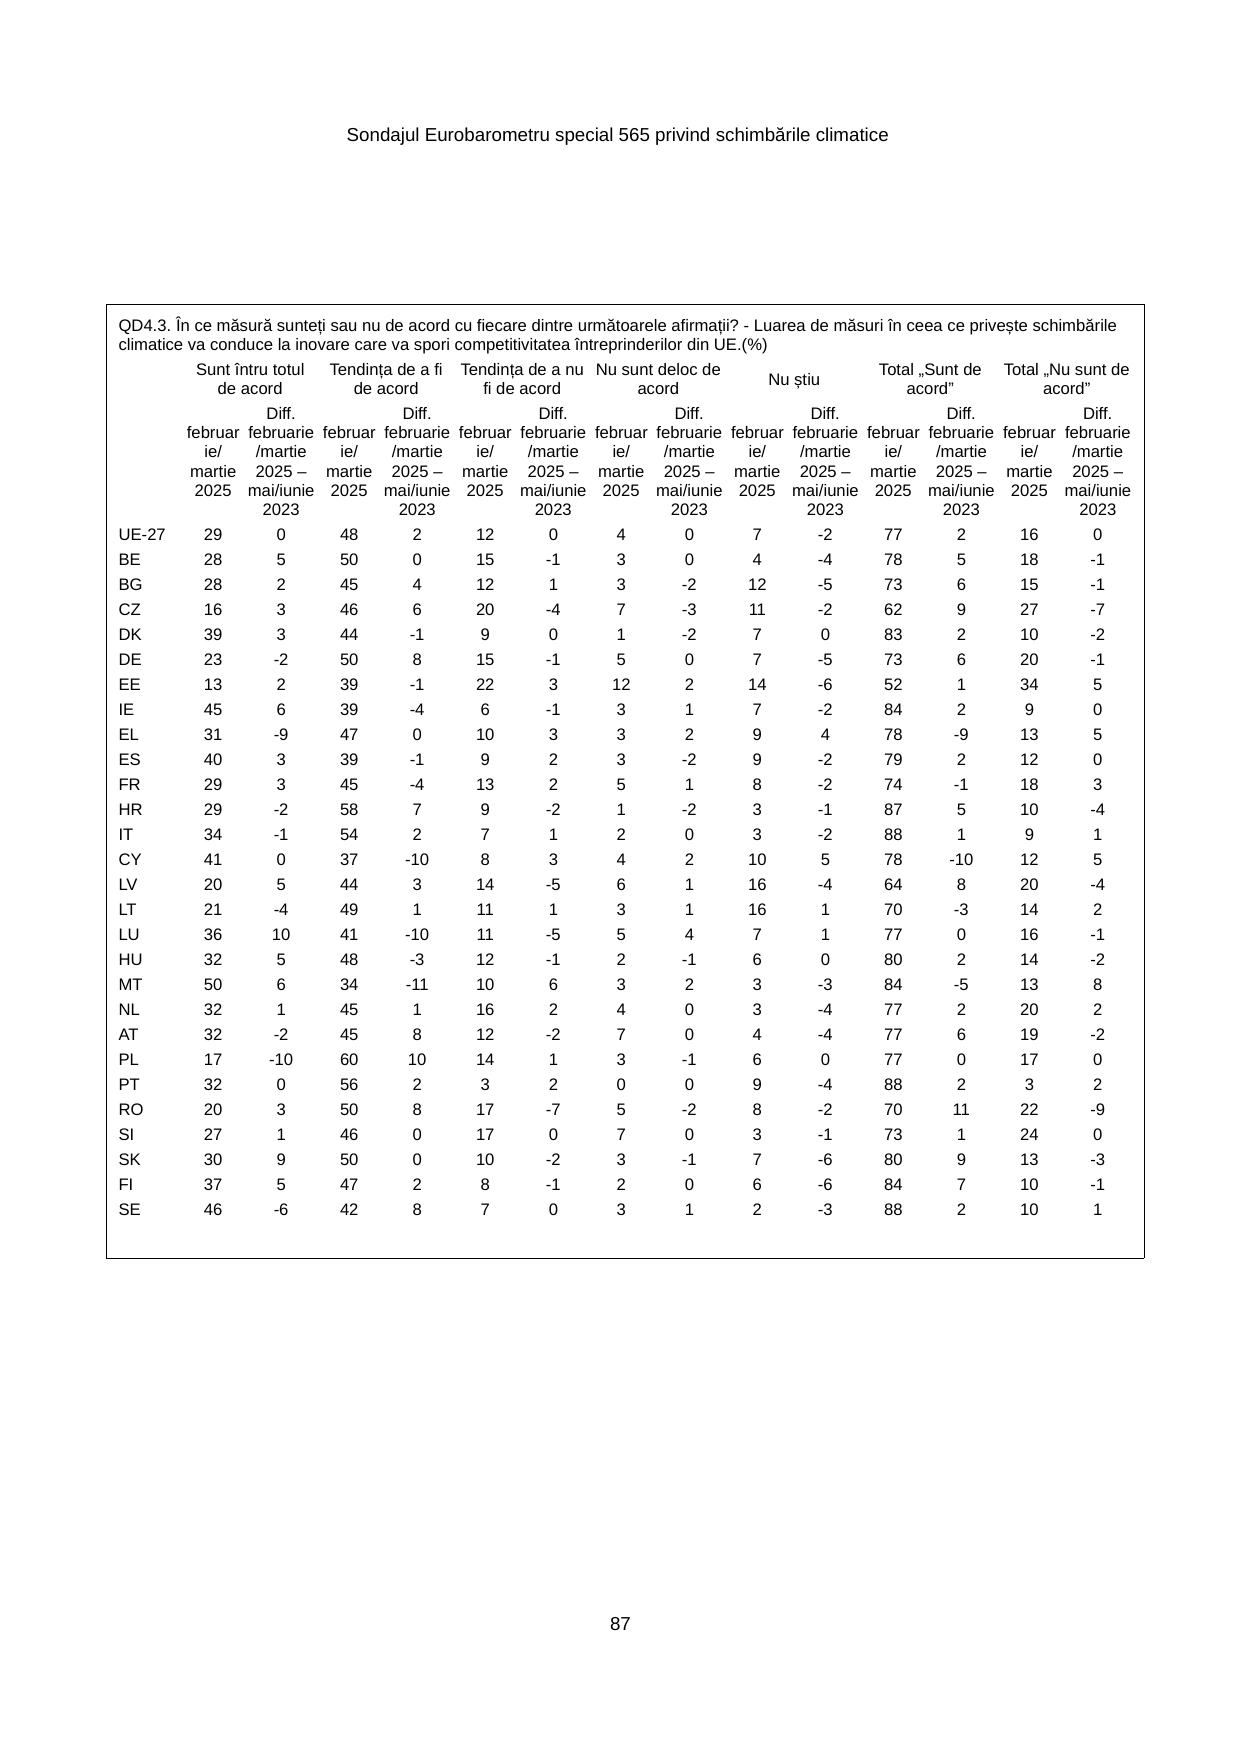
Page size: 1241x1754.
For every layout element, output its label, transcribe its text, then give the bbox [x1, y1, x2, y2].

table_cell 32 [182, 997, 244, 1022]
table_cell 22 [998, 1097, 1060, 1122]
table_cell 5 [590, 922, 652, 947]
table_cell -9 [924, 722, 998, 747]
table_cell 37 [182, 1172, 244, 1197]
table_cell ES [115, 747, 182, 772]
table_cell 50 [318, 547, 380, 572]
table_cell 20 [182, 872, 244, 897]
table_cell 3 [590, 1147, 652, 1172]
table_cell 5 [244, 947, 318, 972]
table_cell 34 [318, 972, 380, 997]
table_cell 20 [998, 647, 1060, 672]
table_cell -2 [516, 1147, 590, 1172]
table_cell 0 [924, 1047, 998, 1072]
table_cell 12 [454, 947, 516, 972]
table_cell 40 [182, 747, 244, 772]
table_cell -1 [1060, 647, 1135, 672]
table_cell UE-27 [115, 522, 182, 547]
table_cell 16 [182, 597, 244, 622]
table_cell 44 [318, 872, 380, 897]
table_cell -9 [1060, 1097, 1135, 1122]
table_cell 1 [652, 1197, 726, 1222]
table_cell 29 [182, 522, 244, 547]
table_cell -7 [1060, 597, 1135, 622]
table_cell 8 [380, 1097, 454, 1122]
table_cell 8 [454, 1172, 516, 1197]
table_cell Nu sunt deloc de acord [590, 357, 726, 401]
table_cell 7 [726, 622, 788, 647]
table_cell 16 [998, 922, 1060, 947]
table_cell 3 [244, 597, 318, 622]
table_cell 7 [924, 1172, 998, 1197]
table_cell Tendința de a nu fi de acord [454, 357, 590, 401]
table_cell -2 [1060, 1022, 1135, 1047]
table_cell 2 [652, 972, 726, 997]
table_cell 0 [788, 1047, 862, 1072]
table_cell 1 [788, 922, 862, 947]
table_cell 7 [590, 597, 652, 622]
table_cell 14 [726, 672, 788, 697]
table_cell HR [115, 797, 182, 822]
table_cell -5 [788, 572, 862, 597]
table_cell 29 [182, 772, 244, 797]
table_cell -4 [788, 547, 862, 572]
table_cell 0 [1060, 522, 1135, 547]
table_cell 0 [380, 1122, 454, 1147]
table_cell 84 [862, 972, 924, 997]
table_cell 28 [182, 572, 244, 597]
table_cell 2 [590, 1172, 652, 1197]
table_cell 5 [244, 1172, 318, 1197]
table_cell LV [115, 872, 182, 897]
table_cell -1 [1060, 572, 1135, 597]
table_cell 9 [998, 697, 1060, 722]
table_cell [115, 401, 182, 522]
table_cell 5 [788, 847, 862, 872]
table_cell 0 [590, 1072, 652, 1097]
table_cell februarie/martie 2025 [726, 401, 788, 522]
table_cell 84 [862, 1172, 924, 1197]
table_cell -2 [652, 747, 726, 772]
table_cell Diff. februarie/martie 2025 – mai/iunie 2023 [788, 401, 862, 522]
table_cell 0 [244, 522, 318, 547]
table_cell 16 [454, 997, 516, 1022]
table_cell BG [115, 572, 182, 597]
table_cell februarie/martie 2025 [182, 401, 244, 522]
table_cell 2 [924, 522, 998, 547]
table_cell -2 [1060, 947, 1135, 972]
table_cell 11 [726, 597, 788, 622]
table_cell 0 [652, 1022, 726, 1047]
table_cell -2 [516, 797, 590, 822]
table_cell 0 [652, 822, 726, 847]
table_cell 39 [318, 747, 380, 772]
table_cell -2 [652, 622, 726, 647]
table_cell 5 [1060, 847, 1135, 872]
table_cell 50 [318, 647, 380, 672]
table_cell -4 [1060, 797, 1135, 822]
table_cell 15 [454, 547, 516, 572]
table_cell SI [115, 1122, 182, 1147]
table_cell 3 [590, 697, 652, 722]
table_cell 0 [1060, 1122, 1135, 1147]
table_cell 1 [788, 897, 862, 922]
table_cell 29 [182, 797, 244, 822]
table_cell 1 [516, 572, 590, 597]
table_cell 3 [590, 722, 652, 747]
table_cell 11 [924, 1097, 998, 1122]
table_cell 5 [244, 872, 318, 897]
table_cell 3 [516, 722, 590, 747]
table_cell 19 [998, 1022, 1060, 1047]
table_cell 6 [726, 947, 788, 972]
table_cell -4 [1060, 872, 1135, 897]
table_cell 39 [318, 672, 380, 697]
table_cell 0 [652, 1072, 726, 1097]
table_cell -5 [924, 972, 998, 997]
table_cell 34 [998, 672, 1060, 697]
table_cell 6 [924, 572, 998, 597]
table_cell 1 [380, 897, 454, 922]
table_cell 18 [998, 772, 1060, 797]
table_cell 24 [998, 1122, 1060, 1147]
table_cell 7 [380, 797, 454, 822]
table_cell 6 [244, 972, 318, 997]
table_cell DE [115, 647, 182, 672]
table_cell 13 [454, 772, 516, 797]
table_cell DK [115, 622, 182, 647]
table_cell 15 [998, 572, 1060, 597]
table_cell 0 [516, 1197, 590, 1222]
table_cell 1 [652, 772, 726, 797]
table_cell 45 [182, 697, 244, 722]
table_cell 88 [862, 1072, 924, 1097]
table_cell 2 [652, 722, 726, 747]
table_cell 12 [454, 522, 516, 547]
table_cell 2 [380, 1172, 454, 1197]
table_cell -11 [380, 972, 454, 997]
table_cell 9 [726, 1072, 788, 1097]
table_cell 12 [726, 572, 788, 597]
table_cell 2 [924, 947, 998, 972]
table_cell 2 [1060, 897, 1135, 922]
table_cell 1 [1060, 1197, 1135, 1222]
table_cell 9 [726, 722, 788, 747]
table_cell 13 [998, 1147, 1060, 1172]
table_cell 11 [454, 897, 516, 922]
table_cell 1 [516, 1047, 590, 1072]
table_cell 2 [516, 772, 590, 797]
table_cell 0 [652, 997, 726, 1022]
table_cell -2 [788, 522, 862, 547]
table_cell 1 [652, 897, 726, 922]
table_cell 10 [726, 847, 788, 872]
table_cell 1 [244, 1122, 318, 1147]
table_cell Sunt întru totul de acord [182, 357, 318, 401]
table_cell 2 [924, 1072, 998, 1097]
table_cell 84 [862, 697, 924, 722]
table_cell 9 [924, 597, 998, 622]
table_cell 0 [924, 922, 998, 947]
table_cell 74 [862, 772, 924, 797]
table_cell 41 [182, 847, 244, 872]
table_cell 34 [182, 822, 244, 847]
table_cell -10 [924, 847, 998, 872]
table_cell 37 [318, 847, 380, 872]
table_cell 32 [182, 1022, 244, 1047]
table_cell RO [115, 1097, 182, 1122]
table_cell 3 [590, 547, 652, 572]
table_cell -10 [380, 922, 454, 947]
table_cell -3 [1060, 1147, 1135, 1172]
table_cell 3 [244, 772, 318, 797]
table_cell 46 [318, 1122, 380, 1147]
table_cell 73 [862, 647, 924, 672]
table_cell 3 [726, 797, 788, 822]
table_cell 0 [380, 547, 454, 572]
table_cell 6 [726, 1047, 788, 1072]
table_cell 36 [182, 922, 244, 947]
table_cell 3 [244, 1097, 318, 1122]
table_cell 52 [862, 672, 924, 697]
table_cell 12 [454, 1022, 516, 1047]
table_cell 42 [318, 1197, 380, 1222]
table_cell FR [115, 772, 182, 797]
table_cell 1 [244, 997, 318, 1022]
table_cell 1 [924, 822, 998, 847]
table_cell 20 [182, 1097, 244, 1122]
table_cell -1 [516, 697, 590, 722]
table_cell 80 [862, 947, 924, 972]
table_cell EE [115, 672, 182, 697]
table_cell 2 [380, 822, 454, 847]
table_cell 3 [516, 847, 590, 872]
table_cell 3 [590, 897, 652, 922]
table_cell 0 [516, 622, 590, 647]
table_cell -4 [516, 597, 590, 622]
table_cell 2 [1060, 1072, 1135, 1097]
table_cell 7 [726, 522, 788, 547]
table_cell 39 [318, 697, 380, 722]
table_cell 22 [454, 672, 516, 697]
table_cell 17 [998, 1047, 1060, 1072]
table_cell 2 [726, 1197, 788, 1222]
table_cell MT [115, 972, 182, 997]
table_cell 2 [380, 1072, 454, 1097]
table_cell -2 [788, 822, 862, 847]
table_cell 3 [380, 872, 454, 897]
table_cell 0 [652, 647, 726, 672]
table_cell 0 [788, 622, 862, 647]
table_cell 8 [726, 1097, 788, 1122]
table_cell -1 [1060, 547, 1135, 572]
table_cell -2 [244, 1022, 318, 1047]
table_cell 27 [182, 1122, 244, 1147]
table_cell 73 [862, 1122, 924, 1147]
table_cell Total „Nu sunt de acord” [998, 357, 1135, 401]
table_cell 0 [788, 947, 862, 972]
table_cell 10 [454, 722, 516, 747]
table_cell 58 [318, 797, 380, 822]
table_cell 4 [590, 847, 652, 872]
table_cell 3 [244, 747, 318, 772]
table_cell 20 [454, 597, 516, 622]
table_cell februarie/martie 2025 [590, 401, 652, 522]
table_cell 12 [590, 672, 652, 697]
table_cell 0 [380, 722, 454, 747]
table_cell 47 [318, 1172, 380, 1197]
table_cell 4 [380, 572, 454, 597]
table_cell -2 [788, 597, 862, 622]
table_cell 10 [454, 972, 516, 997]
table_cell -5 [788, 647, 862, 672]
table_cell -1 [380, 672, 454, 697]
table_cell -1 [652, 1147, 726, 1172]
table_cell 5 [924, 547, 998, 572]
table_cell -6 [788, 1172, 862, 1197]
table_cell 9 [454, 622, 516, 647]
table_cell 5 [244, 547, 318, 572]
table_cell -1 [652, 1047, 726, 1072]
table_cell 1 [380, 997, 454, 1022]
table_cell 2 [924, 697, 998, 722]
table_cell 10 [380, 1047, 454, 1072]
table_cell 3 [1060, 772, 1135, 797]
table_cell 44 [318, 622, 380, 647]
table_cell 12 [998, 847, 1060, 872]
table_cell 8 [1060, 972, 1135, 997]
table_cell 10 [454, 1147, 516, 1172]
table_cell -10 [244, 1047, 318, 1072]
table_cell Diff. februarie/martie 2025 – mai/iunie 2023 [380, 401, 454, 522]
table_cell Nu știu [726, 357, 862, 401]
table_cell 1 [590, 622, 652, 647]
table_cell 7 [726, 647, 788, 672]
table_cell 21 [182, 897, 244, 922]
table_cell 45 [318, 1022, 380, 1047]
table_cell 80 [862, 1147, 924, 1172]
table_cell 5 [590, 1097, 652, 1122]
table_cell 8 [726, 772, 788, 797]
table_cell -10 [380, 847, 454, 872]
table_cell LT [115, 897, 182, 922]
table_cell 9 [998, 822, 1060, 847]
table_cell 17 [182, 1047, 244, 1072]
table_cell 39 [182, 622, 244, 647]
table_cell 0 [1060, 1047, 1135, 1072]
table_cell 70 [862, 1097, 924, 1122]
table_cell 3 [516, 672, 590, 697]
table_cell 45 [318, 772, 380, 797]
table_cell 2 [516, 747, 590, 772]
table_cell 32 [182, 947, 244, 972]
table_cell 10 [244, 922, 318, 947]
table_cell -2 [788, 697, 862, 722]
table_cell NL [115, 997, 182, 1022]
table_cell 7 [726, 697, 788, 722]
table_cell -2 [652, 797, 726, 822]
table_cell 12 [454, 572, 516, 597]
table_cell -5 [516, 872, 590, 897]
table_cell PL [115, 1047, 182, 1072]
table_cell 2 [244, 672, 318, 697]
table_cell Diff. februarie/martie 2025 – mai/iunie 2023 [1060, 401, 1135, 522]
table_cell PT [115, 1072, 182, 1097]
table_cell 13 [998, 972, 1060, 997]
table_cell 41 [318, 922, 380, 947]
table_cell EL [115, 722, 182, 747]
table_cell 2 [244, 572, 318, 597]
table_cell 2 [1060, 997, 1135, 1022]
table_cell 28 [182, 547, 244, 572]
table_cell 11 [454, 922, 516, 947]
table_cell -2 [244, 647, 318, 672]
table_cell 1 [924, 672, 998, 697]
table_cell -4 [788, 997, 862, 1022]
table_cell 1 [652, 872, 726, 897]
table_cell -6 [244, 1197, 318, 1222]
table_cell 1 [652, 697, 726, 722]
table_cell SK [115, 1147, 182, 1172]
table_cell Diff. februarie/martie 2025 – mai/iunie 2023 [516, 401, 590, 522]
table_cell 7 [726, 1147, 788, 1172]
table_cell 9 [726, 747, 788, 772]
table_cell HU [115, 947, 182, 972]
table_cell 16 [998, 522, 1060, 547]
table_cell -2 [788, 772, 862, 797]
table_cell 8 [380, 1197, 454, 1222]
table_cell 15 [454, 647, 516, 672]
table_cell 4 [726, 547, 788, 572]
table_cell -2 [788, 747, 862, 772]
table_cell 2 [924, 622, 998, 647]
table_cell -1 [1060, 922, 1135, 947]
table_cell 4 [726, 1022, 788, 1047]
table_cell 1 [516, 822, 590, 847]
table_cell 49 [318, 897, 380, 922]
table_cell 1 [1060, 822, 1135, 847]
table_cell 7 [454, 1197, 516, 1222]
table_cell 7 [590, 1022, 652, 1047]
table_cell -1 [788, 1122, 862, 1147]
table_cell 17 [454, 1122, 516, 1147]
table_cell 3 [590, 972, 652, 997]
table_cell 6 [454, 697, 516, 722]
table_cell -1 [1060, 1172, 1135, 1197]
table_cell -1 [652, 947, 726, 972]
table_cell 8 [380, 1022, 454, 1047]
table_cell 32 [182, 1072, 244, 1097]
table_cell 23 [182, 647, 244, 672]
table_cell 5 [924, 797, 998, 822]
table_cell 6 [924, 1022, 998, 1047]
table_cell 9 [454, 797, 516, 822]
table_cell 14 [454, 1047, 516, 1072]
table_cell 18 [998, 547, 1060, 572]
table_cell 14 [998, 947, 1060, 972]
table_cell -2 [652, 572, 726, 597]
table_cell 83 [862, 622, 924, 647]
table_cell 47 [318, 722, 380, 747]
table_cell 14 [998, 897, 1060, 922]
table_cell 8 [454, 847, 516, 872]
table_cell 48 [318, 522, 380, 547]
table_cell BE [115, 547, 182, 572]
table_cell 9 [244, 1147, 318, 1172]
table_cell februarie/martie 2025 [454, 401, 516, 522]
table_cell 50 [182, 972, 244, 997]
table_cell 46 [182, 1197, 244, 1222]
table_cell -1 [244, 822, 318, 847]
table_cell 2 [380, 522, 454, 547]
table_cell 17 [454, 1097, 516, 1122]
table_cell LU [115, 922, 182, 947]
table_cell -4 [380, 772, 454, 797]
table_cell -4 [380, 697, 454, 722]
table_cell 10 [998, 1197, 1060, 1222]
table_cell 60 [318, 1047, 380, 1072]
table_header QD4.3. În ce măsură sunteți sau nu de acord cu fiecare dintre următoarele afirmații? - Luarea de măsuri în ceea ce privește schimbările climatice va conduce la inovare care va spori competitivitatea întreprinderilor din UE.(%) [115, 313, 1135, 357]
table_cell 12 [998, 747, 1060, 772]
table_cell 2 [652, 847, 726, 872]
table_cell 6 [590, 872, 652, 897]
table_cell 48 [318, 947, 380, 972]
table_cell 77 [862, 997, 924, 1022]
table_cell 3 [454, 1072, 516, 1097]
table_cell 7 [454, 822, 516, 847]
table_cell SE [115, 1197, 182, 1222]
table_cell 6 [924, 647, 998, 672]
table_cell 27 [998, 597, 1060, 622]
table_cell 56 [318, 1072, 380, 1097]
table_cell -6 [788, 672, 862, 697]
table_cell 3 [590, 572, 652, 597]
table_cell 13 [182, 672, 244, 697]
table_cell 0 [516, 522, 590, 547]
table_cell 14 [454, 872, 516, 897]
table_cell -3 [652, 597, 726, 622]
table_cell Diff. februarie/martie 2025 – mai/iunie 2023 [244, 401, 318, 522]
table_cell 3 [726, 997, 788, 1022]
table_cell -2 [516, 1022, 590, 1047]
table_cell 4 [652, 922, 726, 947]
table_cell 3 [590, 1047, 652, 1072]
table_cell 2 [924, 747, 998, 772]
table_cell 2 [590, 947, 652, 972]
table_cell 54 [318, 822, 380, 847]
table_cell 10 [998, 622, 1060, 647]
table_cell -2 [244, 797, 318, 822]
table_cell 3 [726, 972, 788, 997]
table_cell 7 [590, 1122, 652, 1147]
table_cell 0 [652, 547, 726, 572]
table_cell 77 [862, 522, 924, 547]
table_cell -7 [516, 1097, 590, 1122]
table_cell 45 [318, 572, 380, 597]
table_cell 2 [924, 997, 998, 1022]
table_cell Total „Sunt de acord” [862, 357, 998, 401]
table_cell -1 [924, 772, 998, 797]
table_cell IT [115, 822, 182, 847]
table_cell 9 [924, 1147, 998, 1172]
table_cell februarie/martie 2025 [318, 401, 380, 522]
table_cell 77 [862, 1022, 924, 1047]
table_cell 10 [998, 797, 1060, 822]
table_cell -1 [516, 547, 590, 572]
table_cell -1 [380, 622, 454, 647]
table_cell 6 [380, 597, 454, 622]
table_cell 70 [862, 897, 924, 922]
table_cell 78 [862, 547, 924, 572]
table_cell 1 [590, 797, 652, 822]
table_cell februarie/martie 2025 [862, 401, 924, 522]
table_cell 3 [998, 1072, 1060, 1097]
table_cell -3 [924, 897, 998, 922]
table_cell AT [115, 1022, 182, 1047]
table_cell -2 [788, 1097, 862, 1122]
table_cell -5 [516, 922, 590, 947]
table_cell 5 [590, 647, 652, 672]
table_cell 46 [318, 597, 380, 622]
table_cell 6 [516, 972, 590, 997]
table_cell 77 [862, 1047, 924, 1072]
table_cell 3 [590, 747, 652, 772]
table_cell 0 [516, 1122, 590, 1147]
table_cell 2 [652, 672, 726, 697]
table_cell 7 [726, 922, 788, 947]
table_cell 6 [726, 1172, 788, 1197]
table_cell CZ [115, 597, 182, 622]
table_cell Tendința de a fi de acord [318, 357, 454, 401]
table_cell 0 [244, 847, 318, 872]
table_cell 0 [244, 1072, 318, 1097]
table_cell Diff. februarie/martie 2025 – mai/iunie 2023 [924, 401, 998, 522]
table_cell 5 [1060, 672, 1135, 697]
table_cell 20 [998, 872, 1060, 897]
table_cell 4 [590, 997, 652, 1022]
table_cell -1 [516, 947, 590, 972]
table_cell -6 [788, 1147, 862, 1172]
table_cell 88 [862, 822, 924, 847]
table_cell 50 [318, 1097, 380, 1122]
table_cell -1 [788, 797, 862, 822]
table_cell 16 [726, 872, 788, 897]
table_cell 2 [924, 1197, 998, 1222]
table_cell 31 [182, 722, 244, 747]
table_cell -3 [380, 947, 454, 972]
table_cell 8 [380, 647, 454, 672]
table_cell -1 [516, 647, 590, 672]
table_cell 3 [244, 622, 318, 647]
table_cell 3 [726, 1122, 788, 1147]
table_cell 4 [788, 722, 862, 747]
table_cell -2 [1060, 622, 1135, 647]
table_cell 3 [726, 822, 788, 847]
table_cell -4 [788, 872, 862, 897]
table_cell 0 [652, 522, 726, 547]
table_cell 4 [590, 522, 652, 547]
table_cell 77 [862, 922, 924, 947]
table_cell 0 [380, 1147, 454, 1172]
table_cell -3 [788, 972, 862, 997]
table_cell -4 [788, 1022, 862, 1047]
table_cell 0 [1060, 697, 1135, 722]
table_cell 13 [998, 722, 1060, 747]
table_cell 8 [924, 872, 998, 897]
table_cell -2 [652, 1097, 726, 1122]
table_cell 50 [318, 1147, 380, 1172]
table_cell 88 [862, 1197, 924, 1222]
table_cell 2 [516, 997, 590, 1022]
table_cell IE [115, 697, 182, 722]
table_cell 1 [924, 1122, 998, 1147]
table_cell 0 [652, 1172, 726, 1197]
table_cell FI [115, 1172, 182, 1197]
table_cell 87 [862, 797, 924, 822]
table_cell -4 [788, 1072, 862, 1097]
table_cell 62 [862, 597, 924, 622]
table_cell 78 [862, 847, 924, 872]
table_cell -1 [516, 1172, 590, 1197]
table_cell 64 [862, 872, 924, 897]
table_cell 73 [862, 572, 924, 597]
table_cell CY [115, 847, 182, 872]
table_cell 9 [454, 747, 516, 772]
table_cell -3 [788, 1197, 862, 1222]
table_cell 5 [1060, 722, 1135, 747]
table_cell 0 [1060, 747, 1135, 772]
table_cell 10 [998, 1172, 1060, 1197]
table_cell 6 [244, 697, 318, 722]
table_cell 0 [652, 1122, 726, 1147]
table_cell Diff. februarie/martie 2025 – mai/iunie 2023 [652, 401, 726, 522]
table_cell februarie/martie 2025 [998, 401, 1060, 522]
table_cell -9 [244, 722, 318, 747]
table_cell 16 [726, 897, 788, 922]
table_cell 30 [182, 1147, 244, 1172]
table_cell 20 [998, 997, 1060, 1022]
table_cell 78 [862, 722, 924, 747]
table_cell 1 [516, 897, 590, 922]
table_cell [115, 357, 182, 401]
table_cell 79 [862, 747, 924, 772]
table_cell 45 [318, 997, 380, 1022]
table_cell 3 [590, 1197, 652, 1222]
table_cell -4 [244, 897, 318, 922]
table_cell 2 [516, 1072, 590, 1097]
table_cell 5 [590, 772, 652, 797]
table_cell -1 [380, 747, 454, 772]
table_cell 2 [590, 822, 652, 847]
